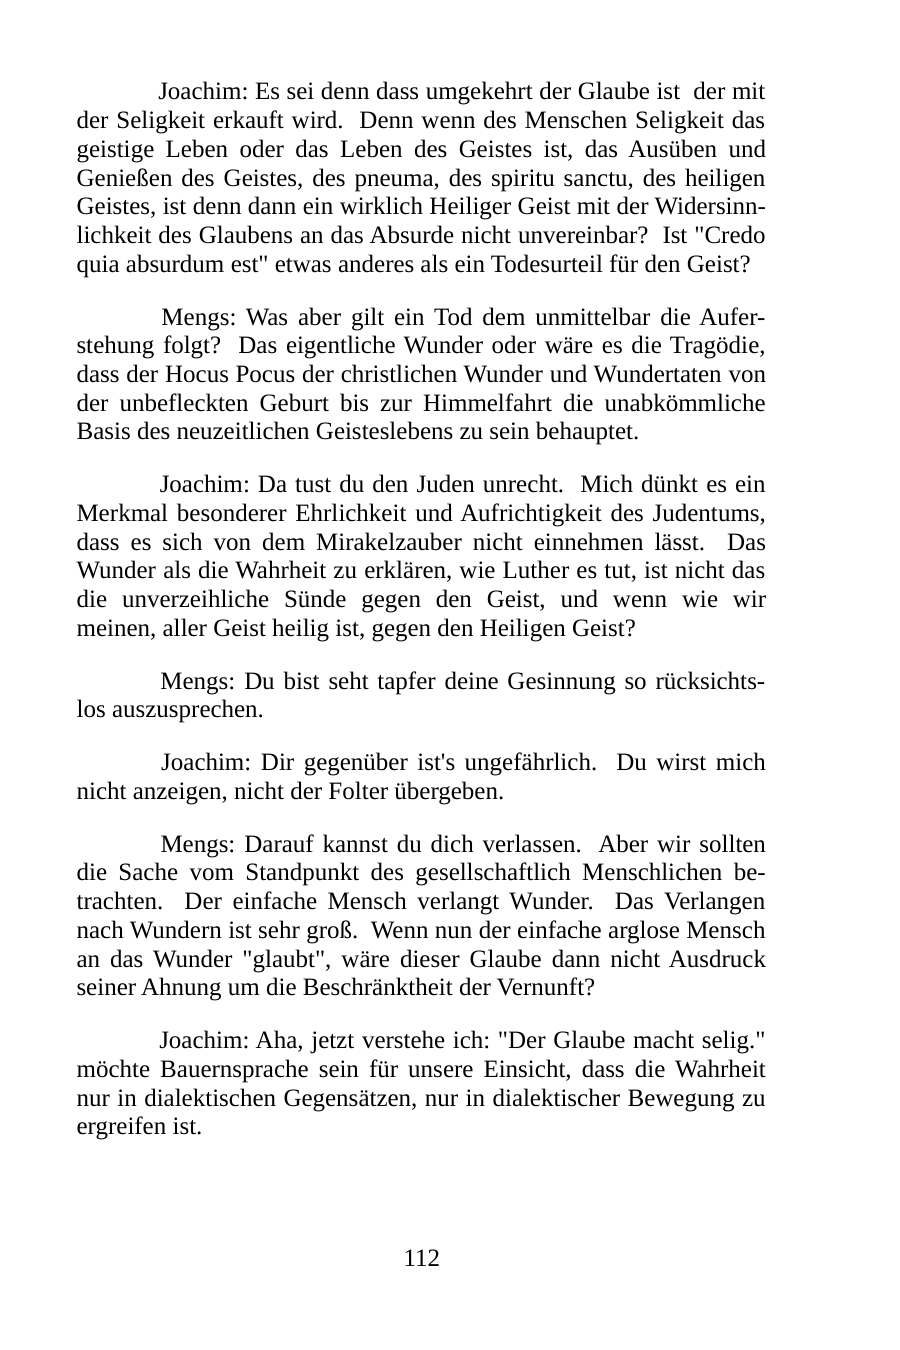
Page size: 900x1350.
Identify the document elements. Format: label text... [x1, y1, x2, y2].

text Joachim: Aha, jetzt verstehe ich: "Der Glaube macht selig." möchte Bauernsprache sein für unsere Einsicht, dass die Wahrheit nur in dialektischen Gegensätzen, nur in dialektischer Bewegung zu ergreifen ist. [76, 1025, 766, 1140]
text Mengs: Du bist seht tapfer deine Gesinnung so rücksichts-los auszusprechen. [76, 666, 766, 723]
text Mengs: Was aber gilt ein Tod dem unmittelbar die Aufer-stehung folgt? Das eigentliche Wunder oder wäre es die Tragödie, dass der Hocus Pocus der christlichen Wunder und Wundertaten von der unbefleckten Geburt bis zur Himmelfahrt die unabkömmliche Basis des neuzeitlichen Geisteslebens zu sein behauptet. [76, 302, 766, 445]
text Joachim: Da tust du den Juden unrecht. Mich dünkt es ein Merkmal besonderer Ehrlichkeit und Aufrichtigkeit des Judentums, dass es sich von dem Mirakelzauber nicht einnehmen lässt. Das Wunder als die Wahrheit zu erklären, wie Luther es tut, ist nicht das die unverzeihliche Sünde gegen den Geist, und wenn wie wir meinen, aller Geist heilig ist, gegen den Heiligen Geist? [76, 469, 766, 642]
text Joachim: Dir gegenüber ist's ungefährlich. Du wirst mich nicht anzeigen, nicht der Folter übergeben. [76, 747, 766, 805]
text Joachim: Es sei denn dass umgekehrt der Glaube ist der mit der Seligkeit erkauft wird. Denn wenn des Menschen Seligkeit das geistige Leben oder das Leben des Geistes ist, das Ausüben und Genießen des Geistes, des pneuma, des spiritu sanctu, des heiligen Geistes, ist denn dann ein wirklich Heiliger Geist mit der Widersinn-lichkeit des Glaubens an das Absurde nicht unvereinbar? Ist "Credo quia absurdum est" etwas anderes als ein Todesurteil für den Geist? [76, 76, 766, 278]
text Mengs: Darauf kannst du dich verlassen. Aber wir sollten die Sache vom Standpunkt des gesellschaftlich Menschlichen be-trachten. Der einfache Mensch verlangt Wunder. Das Verlangen nach Wundern ist sehr groß. Wenn nun der einfache arglose Mensch an das Wunder "glaubt", wäre dieser Glaube dann nicht Ausdruck seiner Ahnung um die Beschränktheit der Vernunft? [76, 829, 766, 1001]
